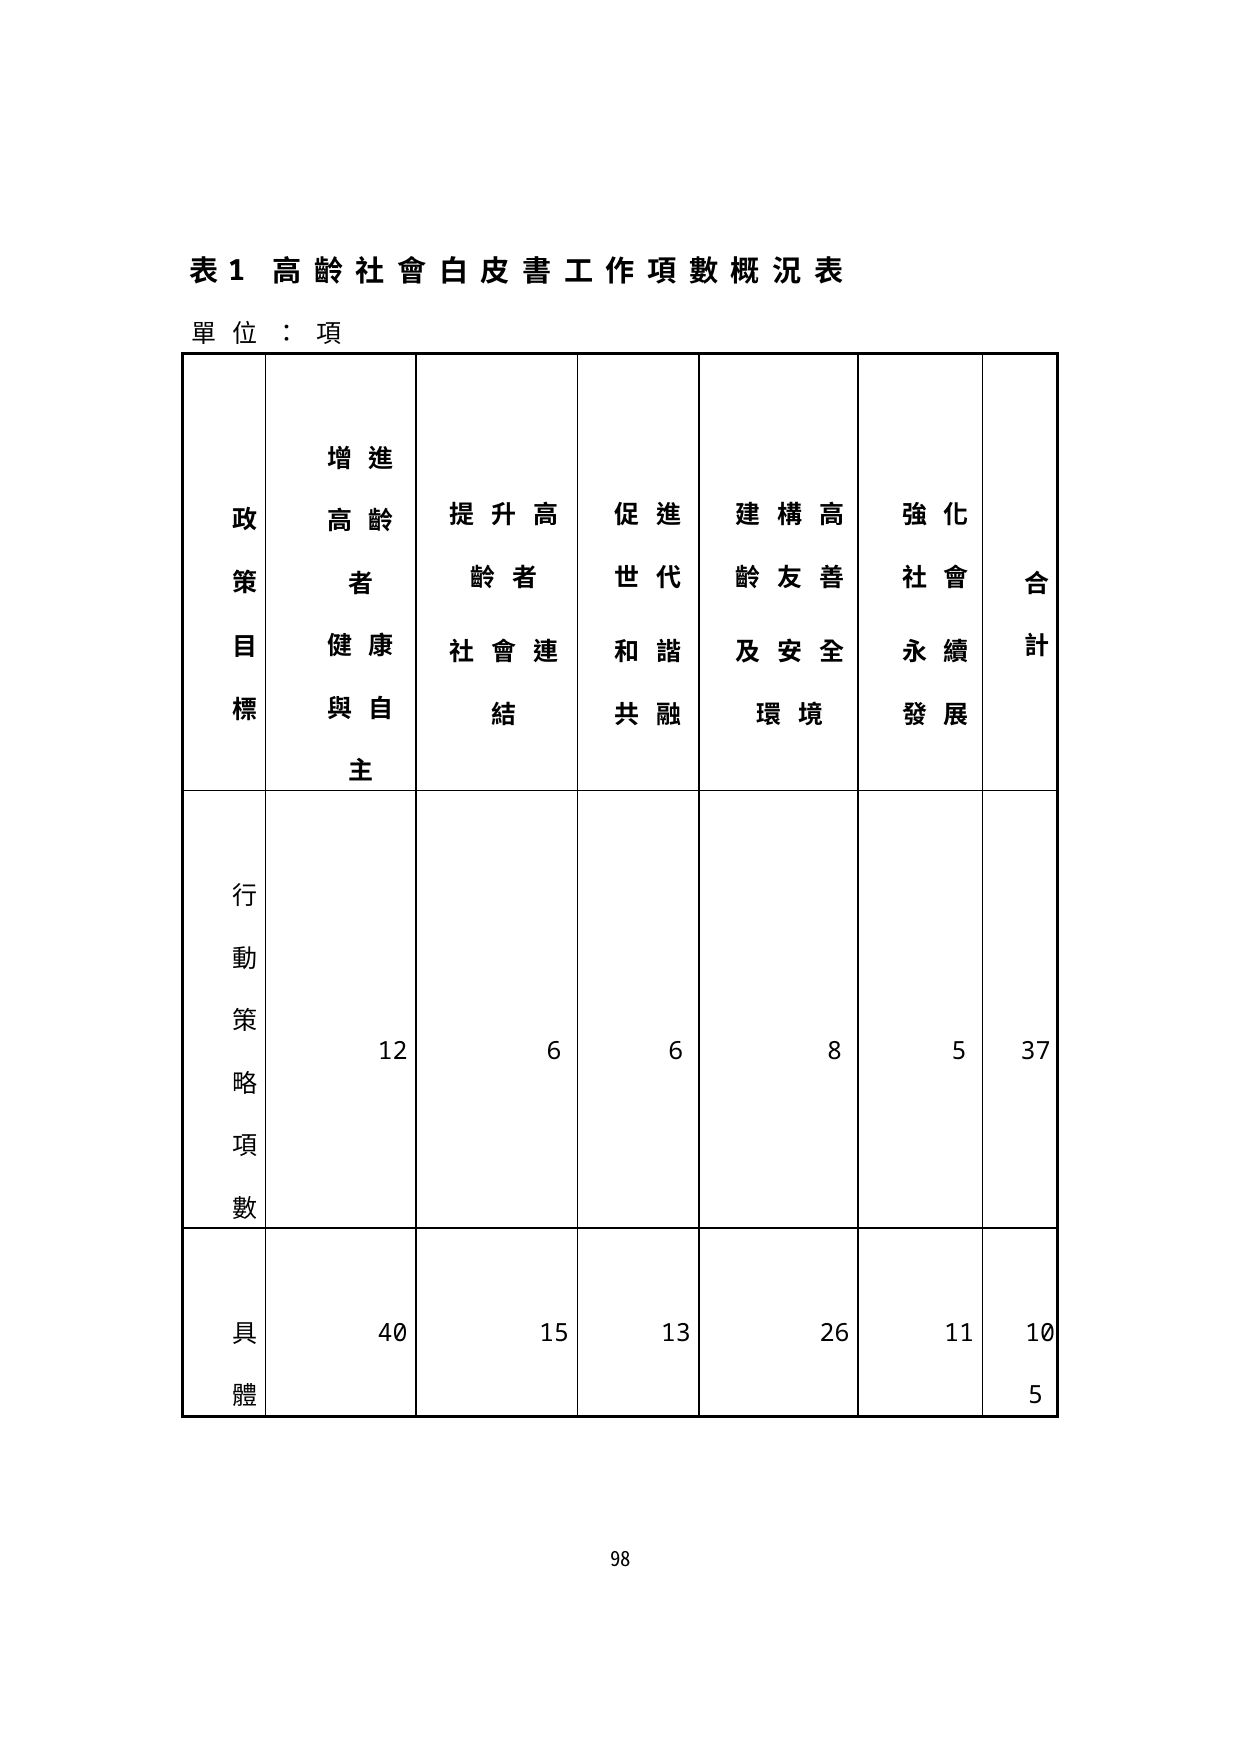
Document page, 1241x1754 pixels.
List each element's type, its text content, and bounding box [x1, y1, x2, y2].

table_cell 37 [983, 791, 1056, 1227]
table_header 合計 [983, 355, 1056, 790]
table_cell 13 [578, 1229, 698, 1415]
table_cell 6 [417, 791, 577, 1227]
table_header 提升高齡者 社會連結 [417, 355, 577, 790]
table_cell 40 [266, 1229, 415, 1415]
table_header 增進高齡者 健康與自主 [266, 355, 415, 790]
table_cell 12 [266, 791, 415, 1227]
table_cell 行動策略項數 [184, 791, 265, 1227]
table_cell 具體 [184, 1229, 265, 1415]
table_header 促進世代 和諧共融 [578, 355, 698, 790]
table_cell 26 [700, 1229, 857, 1415]
table_cell 6 [578, 791, 698, 1227]
table_cell 8 [700, 791, 857, 1227]
table_cell 15 [417, 1229, 577, 1415]
table_header 政策 目標 [184, 355, 265, 790]
table_header 強化社會 永續發展 [859, 355, 982, 790]
table_cell 11 [859, 1229, 982, 1415]
table_cell 5 [859, 791, 982, 1227]
table_cell 105 [983, 1229, 1056, 1415]
text 表1 高齡社會白皮書工作項數概況表 單位：項 [183, 227, 1058, 352]
table_header 建構高齡友善 及安全環境 [700, 355, 857, 790]
